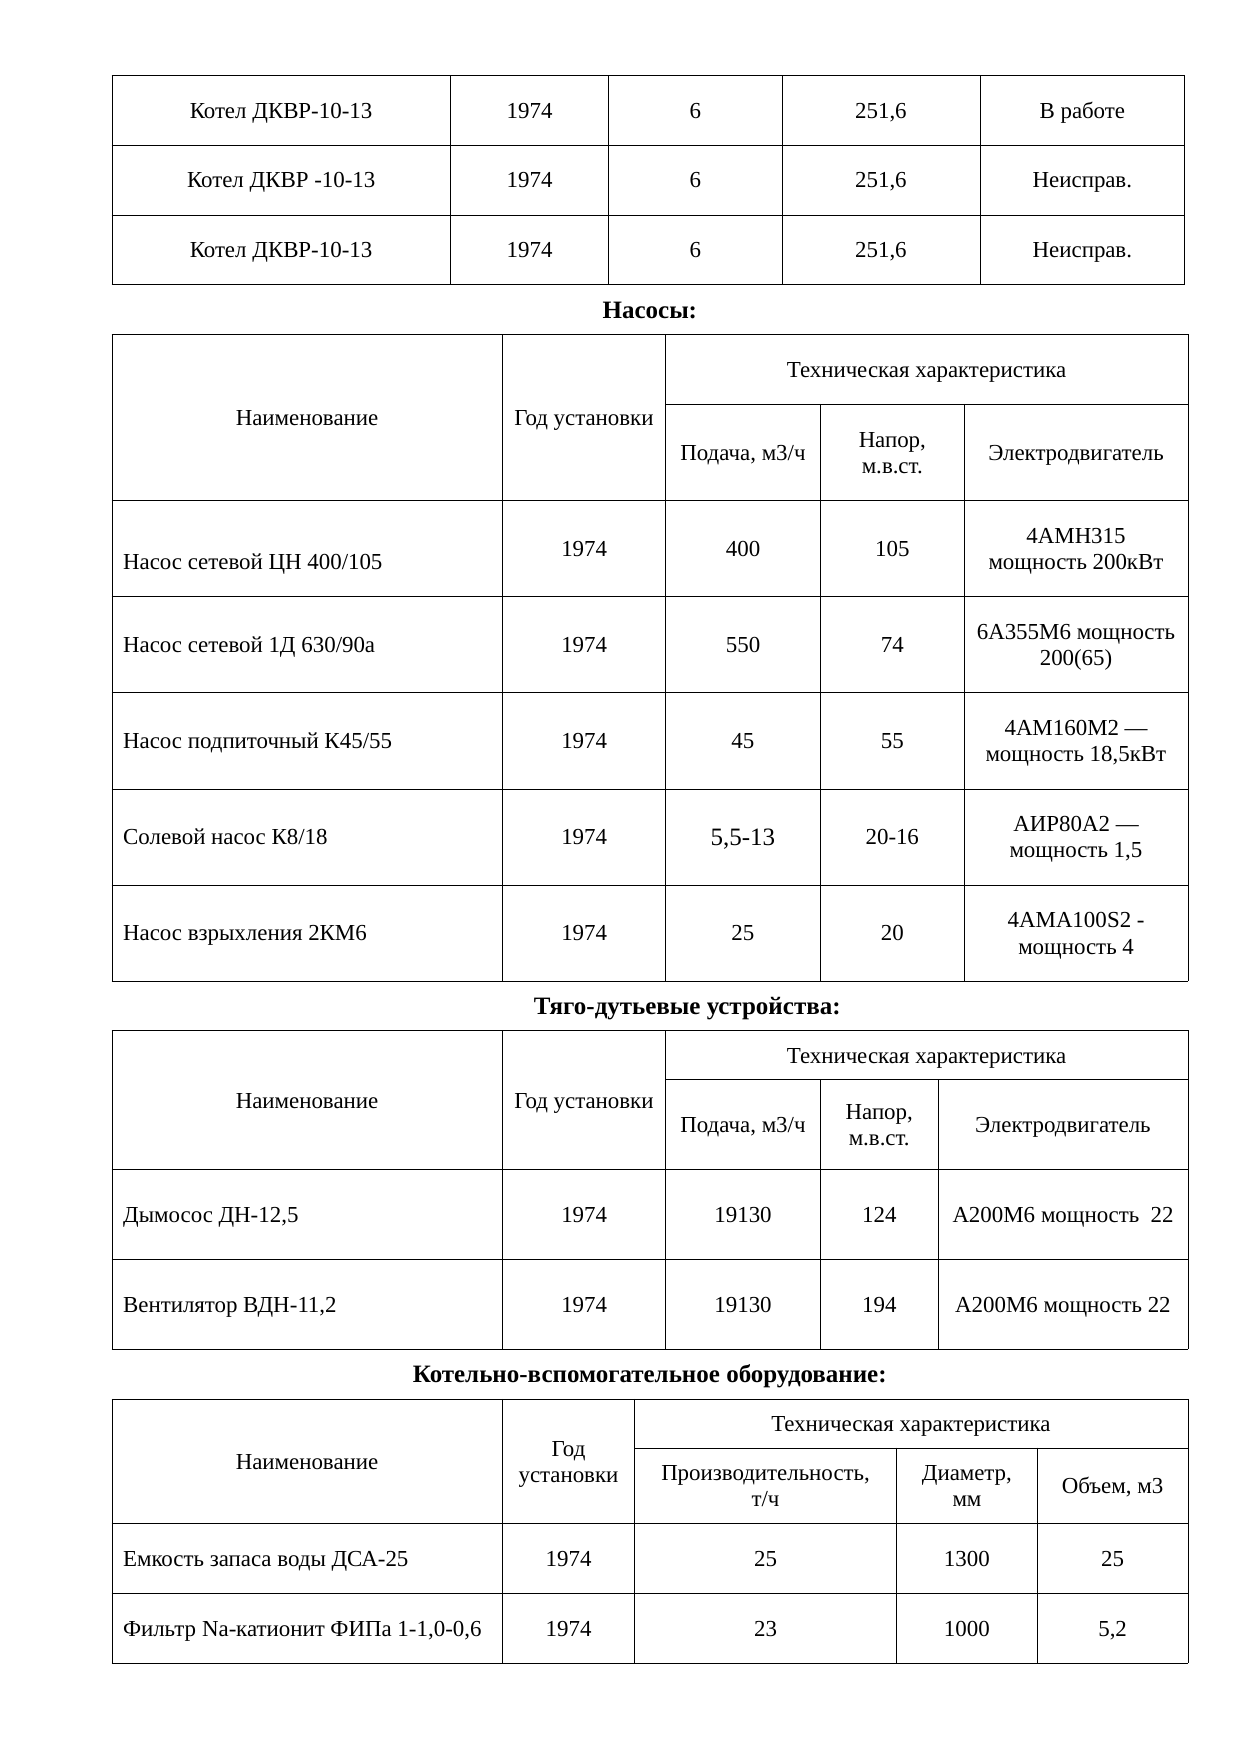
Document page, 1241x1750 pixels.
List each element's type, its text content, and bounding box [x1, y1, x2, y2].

text Котельно-вспомогательное оборудование: [118, 1359, 1181, 1388]
text Тяго-дутьевые устройства: [118, 991, 1181, 1020]
table_cell Диаметр, мм [897, 1449, 1037, 1523]
table_cell 20 [821, 886, 964, 981]
table_cell 1974 [503, 597, 665, 692]
table_cell Подача, м3/ч [666, 1080, 820, 1169]
table_cell Котел ДКВР-10-13 [113, 216, 450, 284]
table_header Год установки [503, 335, 665, 500]
text Насосы: [118, 295, 1181, 324]
table_cell 6 [609, 76, 782, 145]
table_header Год установки [503, 1400, 634, 1523]
table_header Наименование [113, 1400, 502, 1523]
table_cell 1974 [503, 693, 665, 788]
table_cell 1974 [503, 501, 665, 596]
table_cell Насос сетевой ЦН 400/105 [113, 501, 502, 596]
table_cell Неисправ. [981, 216, 1184, 284]
table_cell Солевой насос К8/18 [113, 790, 502, 884]
table_cell 1974 [503, 886, 665, 981]
table_cell 1974 [503, 790, 665, 884]
table_cell Неисправ. [981, 146, 1184, 214]
table_cell В работе [981, 76, 1184, 145]
table_header Наименование [113, 335, 502, 500]
table_cell 550 [666, 597, 820, 692]
table_header Наименование [113, 1031, 502, 1169]
table_cell Электродвигатель [939, 1080, 1188, 1169]
table_cell Объем, м3 [1038, 1449, 1188, 1523]
table_cell Котел ДКВР -10-13 [113, 146, 450, 214]
table_cell 105 [821, 501, 964, 596]
table_header Год установки [503, 1031, 665, 1169]
table_cell 6 [609, 146, 782, 214]
table_cell Насос подпиточный К45/55 [113, 693, 502, 788]
table_cell Вентилятор ВДН-11,2 [113, 1260, 502, 1349]
table_cell Насос сетевой 1Д 630/90а [113, 597, 502, 692]
table_cell 1974 [503, 1170, 665, 1259]
table_cell Напор, м.в.ст. [821, 405, 964, 500]
table_cell Насос взрыхления 2КМ6 [113, 886, 502, 981]
table_cell 74 [821, 597, 964, 692]
table_cell 25 [666, 886, 820, 981]
table_cell 25 [1038, 1524, 1188, 1593]
table_cell А200М6 мощность 22 [939, 1260, 1188, 1349]
table_cell 5,5-13 [666, 790, 820, 884]
table_cell 251,6 [783, 216, 980, 284]
table_cell 1974 [451, 146, 608, 214]
table_header Техническая характеристика [635, 1400, 1188, 1448]
table_header Техническая характеристика [666, 335, 1188, 404]
table_cell 1974 [451, 216, 608, 284]
table_cell 1000 [897, 1594, 1037, 1663]
table_cell 45 [666, 693, 820, 788]
table_cell 400 [666, 501, 820, 596]
table_cell 55 [821, 693, 964, 788]
table_cell 251,6 [783, 146, 980, 214]
table_cell 20-16 [821, 790, 964, 884]
table_cell Котел ДКВР-10-13 [113, 76, 450, 145]
table_cell 4АМН315 мощность 200кВт [965, 501, 1188, 596]
table_cell 1974 [503, 1260, 665, 1349]
table_cell 194 [821, 1260, 938, 1349]
table_cell 1974 [503, 1524, 634, 1593]
table_cell 1300 [897, 1524, 1037, 1593]
table_cell А200М6 мощность 22 [939, 1170, 1188, 1259]
table_cell Емкость запаса воды ДСА-25 [113, 1524, 502, 1593]
table_cell 251,6 [783, 76, 980, 145]
table_cell 1974 [451, 76, 608, 145]
table_header Техническая характеристика [666, 1031, 1188, 1079]
table_cell Производительность, т/ч [635, 1449, 896, 1523]
table_cell Дымосос ДН-12,5 [113, 1170, 502, 1259]
table_cell АИР80А2 — мощность 1,5 [965, 790, 1188, 884]
table_cell 5,2 [1038, 1594, 1188, 1663]
table_cell 124 [821, 1170, 938, 1259]
table_cell 6 [609, 216, 782, 284]
table_cell 1974 [503, 1594, 634, 1663]
table_cell 4АМ160М2 — мощность 18,5кВт [965, 693, 1188, 788]
table_cell Напор, м.в.ст. [821, 1080, 938, 1169]
table_cell Электродвигатель [965, 405, 1188, 500]
table_cell Фильтр Na-катионит ФИПа 1-1,0-0,6 [113, 1594, 502, 1663]
table_cell 19130 [666, 1260, 820, 1349]
table_cell 6А355М6 мощность 200(65) [965, 597, 1188, 692]
table_cell 19130 [666, 1170, 820, 1259]
table_cell 23 [635, 1594, 896, 1663]
table_cell Подача, м3/ч [666, 405, 820, 500]
table_cell 4АМА100S2 - мощность 4 [965, 886, 1188, 981]
table_cell 25 [635, 1524, 896, 1593]
